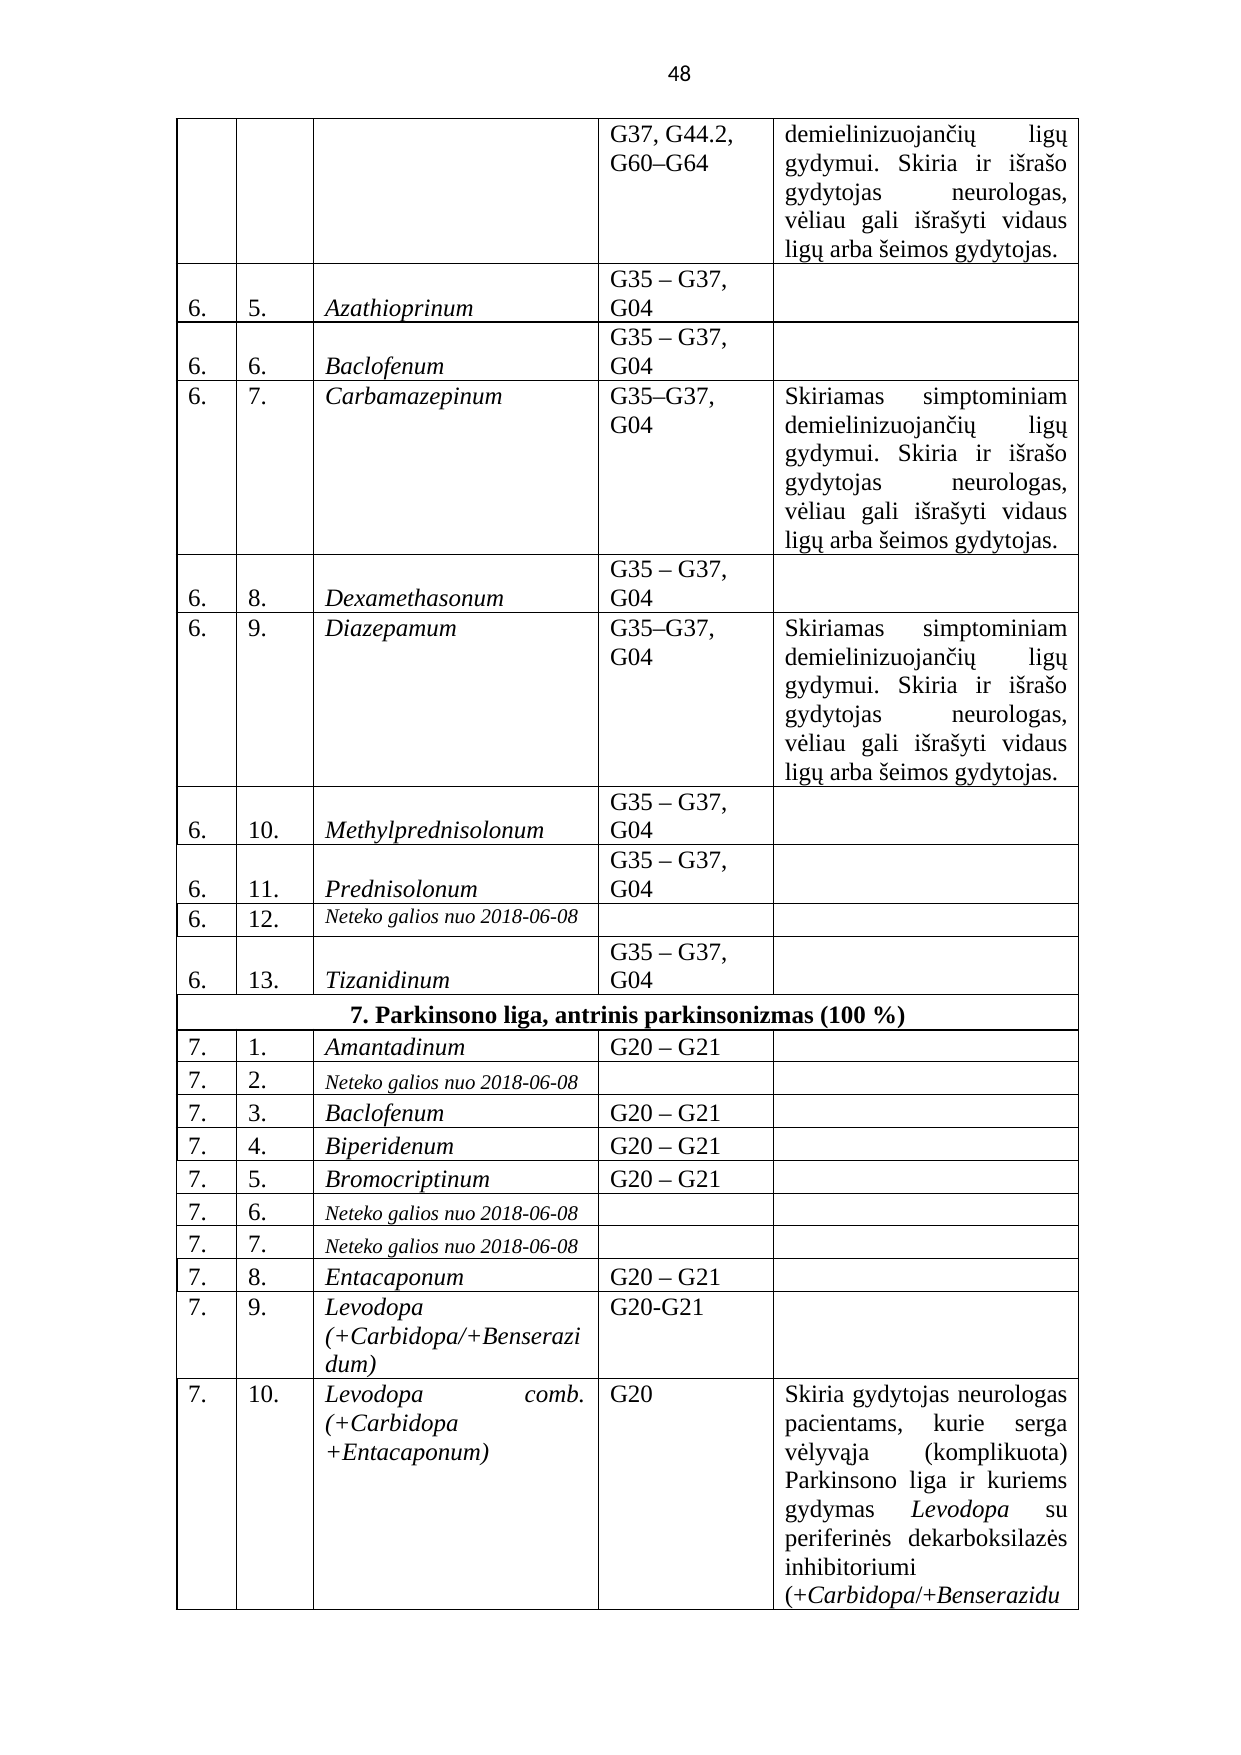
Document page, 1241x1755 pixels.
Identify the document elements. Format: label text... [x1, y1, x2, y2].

table_cell [1079, 1160, 1083, 1192]
table_cell Neteko galios nuo 2018-06-08 [314, 1226, 598, 1258]
table_cell [1103, 118, 1109, 263]
table_cell [1084, 1378, 1088, 1609]
table_cell 7. Parkinsono liga, antrinis parkinsonizmas (100 %) [178, 995, 1078, 1028]
table_cell [774, 323, 1078, 380]
table_cell [1099, 263, 1103, 321]
table_cell 6. [178, 381, 236, 553]
table_cell 9. [237, 1292, 313, 1378]
table_cell [774, 937, 1078, 994]
table_cell [1109, 903, 1123, 936]
table_cell [1079, 321, 1083, 380]
table_cell [1093, 1061, 1099, 1094]
table_cell G35 – G37, G04 [599, 264, 773, 321]
table_cell [1093, 844, 1099, 903]
table_cell G20 [599, 1379, 773, 1609]
table_cell G20 – G21 [599, 1128, 773, 1160]
table_cell [1088, 1193, 1093, 1225]
table_cell [1088, 1029, 1093, 1061]
table_cell [1099, 612, 1103, 786]
table_cell G35 – G37, G04 [599, 937, 773, 994]
table_cell [1109, 1127, 1123, 1160]
table_cell [1109, 118, 1123, 263]
table_cell [1109, 936, 1123, 994]
table_cell [1088, 263, 1093, 321]
table_cell 7. [178, 1031, 236, 1061]
table_cell [1079, 554, 1083, 612]
table_cell [1084, 903, 1088, 936]
table_cell [1084, 1225, 1088, 1258]
table_cell [1103, 1193, 1109, 1225]
table_cell 6. [178, 323, 236, 380]
table_cell 5. [237, 264, 313, 321]
table_cell Dexamethasonum [314, 555, 598, 612]
table_cell [1079, 994, 1083, 1028]
table_cell Levodopa comb. (+Carbidopa +Entacaponum) [314, 1379, 598, 1609]
table_cell 6. [178, 555, 236, 612]
table_cell [1109, 1094, 1123, 1127]
table_cell [1093, 1029, 1099, 1061]
table_cell 13. [237, 937, 313, 994]
table_cell [1109, 1225, 1123, 1258]
table_cell [1079, 1225, 1083, 1258]
table_cell [1088, 380, 1093, 553]
table_cell [1079, 263, 1083, 321]
table_cell Baclofenum [314, 323, 598, 380]
table_cell G20-G21 [599, 1292, 773, 1378]
table_cell [1099, 321, 1103, 380]
table_cell 6. [177, 845, 236, 903]
table_cell [1099, 1193, 1103, 1225]
table_cell [774, 1292, 1078, 1378]
table_cell [1099, 1225, 1103, 1258]
table_cell [1109, 1258, 1123, 1291]
table_cell [1093, 1127, 1099, 1160]
table_cell G20 – G21 [599, 1259, 773, 1291]
table_cell [1088, 118, 1093, 263]
table_cell [774, 1031, 1078, 1061]
table_cell [1093, 1193, 1099, 1225]
table_cell 6. [237, 1194, 313, 1225]
table_cell G20 – G21 [599, 1095, 773, 1127]
table_cell [1093, 118, 1099, 263]
table_cell G35 – G37, G04 [599, 845, 773, 903]
table_cell [1093, 612, 1099, 786]
table_cell G35–G37, G04 [599, 613, 773, 786]
table_cell [1109, 1291, 1123, 1378]
table_cell 8. [237, 555, 313, 612]
table_cell [1109, 994, 1123, 1028]
table_cell 6. [178, 264, 236, 321]
table_cell [1099, 1378, 1103, 1609]
table_cell [1093, 903, 1099, 936]
table_cell [774, 1226, 1078, 1258]
table_cell [1088, 994, 1093, 1028]
table_cell Tizanidinum [314, 937, 598, 994]
table_cell [1084, 1160, 1088, 1192]
table_cell Prednisolonum [314, 845, 598, 903]
table_cell [774, 904, 1078, 936]
table_cell Entacaponum [314, 1259, 598, 1291]
table_cell 7. [178, 1259, 236, 1291]
table_cell [1088, 844, 1093, 903]
table_cell [1093, 1160, 1099, 1192]
table_cell [1109, 1193, 1123, 1225]
table_cell [1079, 1029, 1083, 1061]
table_cell Amantadinum [314, 1031, 598, 1061]
table_cell [1103, 1061, 1109, 1094]
table_cell [1084, 1127, 1088, 1160]
table_cell [1099, 554, 1103, 612]
table_cell [314, 119, 598, 263]
table_cell [1093, 1378, 1099, 1609]
table_cell [1093, 1258, 1099, 1291]
table_cell [1079, 1061, 1083, 1094]
table_cell [774, 1194, 1078, 1225]
table_cell [1093, 263, 1099, 321]
table_cell G37, G44.2, G60–G64 [599, 119, 773, 263]
table_cell [1093, 1094, 1099, 1127]
table_cell [1079, 1258, 1083, 1291]
table_cell 9. [237, 613, 313, 786]
table_cell [1084, 936, 1088, 994]
table_cell [1084, 1061, 1088, 1094]
table_cell [1079, 1378, 1083, 1609]
table_cell [1109, 380, 1123, 553]
table_cell [774, 1128, 1078, 1160]
table_cell [1109, 786, 1123, 844]
table_cell [1103, 263, 1109, 321]
table_cell [1088, 1094, 1093, 1127]
table_cell [1088, 1061, 1093, 1094]
table_cell [1099, 1258, 1103, 1291]
table_cell [1099, 1127, 1103, 1160]
table_cell [1109, 321, 1123, 380]
table_cell [1103, 380, 1109, 553]
table_cell [1103, 1378, 1109, 1609]
table_cell 2. [237, 1062, 313, 1094]
table_cell 5. [237, 1161, 313, 1192]
table_cell [1099, 1061, 1103, 1094]
table_cell [1079, 380, 1083, 553]
table_cell [1088, 1291, 1093, 1378]
table_cell [1084, 380, 1088, 553]
table_cell [1099, 936, 1103, 994]
table_cell [1088, 1378, 1093, 1609]
table_cell [1103, 554, 1109, 612]
table_cell [1103, 1225, 1109, 1258]
table_cell [1079, 1127, 1083, 1160]
table_cell 7. [177, 1194, 236, 1225]
table_cell [1079, 1094, 1083, 1127]
table_cell [1079, 1193, 1083, 1225]
table_cell [1103, 1029, 1109, 1061]
table_cell G35 – G37, G04 [599, 787, 773, 844]
table_cell [1099, 844, 1103, 903]
table_cell 6. [178, 613, 236, 786]
table_cell 7. [237, 1226, 313, 1258]
table_cell [1099, 1094, 1103, 1127]
table_cell G35 – G37, G04 [599, 555, 773, 612]
table_cell [1084, 1193, 1088, 1225]
table_cell 10. [237, 1379, 313, 1609]
table_cell [1079, 118, 1083, 263]
table_cell [774, 1161, 1078, 1192]
table_cell 6. [237, 323, 313, 380]
table_cell Neteko galios nuo 2018-06-08 [314, 1194, 598, 1225]
table_cell [1109, 1160, 1123, 1192]
table_cell [178, 119, 236, 263]
table_cell [599, 1226, 773, 1258]
table_cell [1093, 994, 1099, 1028]
table_cell [1103, 786, 1109, 844]
table_cell [1103, 1127, 1109, 1160]
table_cell [1084, 554, 1088, 612]
table_cell Methylprednisolonum [314, 787, 598, 844]
table_cell 7. [237, 381, 313, 553]
table_cell 7. [177, 1226, 236, 1258]
table_cell [774, 787, 1078, 844]
table_cell [599, 1194, 773, 1225]
table_cell [1103, 1258, 1109, 1291]
table_cell Azathioprinum [314, 264, 598, 321]
table_cell [1079, 844, 1083, 903]
table_cell [774, 845, 1078, 903]
table_cell Neteko galios nuo 2018-06-08 [314, 1062, 598, 1094]
table_cell [1084, 321, 1088, 380]
table_cell [1079, 903, 1083, 936]
table_cell Neteko galios nuo 2018-06-08 [314, 904, 598, 936]
table_cell [774, 1259, 1078, 1291]
table_cell [1103, 936, 1109, 994]
table_cell [1084, 786, 1088, 844]
table_cell 8. [237, 1259, 313, 1291]
table_cell [1103, 321, 1109, 380]
table_cell [1093, 554, 1099, 612]
table_cell [1093, 786, 1099, 844]
table_cell [1093, 321, 1099, 380]
table_cell [1093, 1225, 1099, 1258]
table_cell [1109, 1029, 1123, 1061]
table_cell [1088, 321, 1093, 380]
table_cell 3. [237, 1095, 313, 1127]
table_cell [1103, 1094, 1109, 1127]
table_cell [1099, 1029, 1103, 1061]
table_cell [1109, 554, 1123, 612]
table_cell [1103, 1291, 1109, 1378]
table_cell [1088, 612, 1093, 786]
table_cell [1088, 936, 1093, 994]
table_cell [1079, 786, 1083, 844]
table_cell [1093, 380, 1099, 553]
table_cell Baclofenum [314, 1095, 598, 1127]
table_cell 7. [177, 1161, 236, 1192]
table_cell [1079, 612, 1083, 786]
table_cell Skiria gydytojas neurologas pacientams, kurie serga vėlyvąja (komplikuota) Parkinsono liga ir kuriems gydymas Levodopa su periferinės dekarboksilazės inhibitoriumi (+Carbidopa/+Benserazidu [774, 1379, 1078, 1609]
table_cell [1093, 1291, 1099, 1378]
table_cell 6. [178, 787, 236, 844]
table_cell Biperidenum [314, 1128, 598, 1160]
table_cell [1103, 1160, 1109, 1192]
table_cell [1084, 1258, 1088, 1291]
table_cell [1088, 554, 1093, 612]
table_cell 7. [178, 1379, 236, 1609]
table_cell Skiriamas simptominiam demielinizuojančių ligų gydymui. Skiria ir išrašo gydytojas neurologas, vėliau gali išrašyti vidaus ligų arba šeimos gydytojas. [774, 381, 1078, 553]
table_cell [1084, 1291, 1088, 1378]
table_cell [1109, 263, 1123, 321]
table_cell [1099, 786, 1103, 844]
table_cell 7. [178, 1128, 236, 1160]
table_cell [599, 1062, 773, 1094]
table_cell 12. [237, 904, 313, 936]
table_cell [774, 264, 1078, 321]
table_cell [1103, 994, 1109, 1028]
table_cell [774, 1095, 1078, 1127]
table_cell [1103, 612, 1109, 786]
table_cell 7. [178, 1062, 236, 1094]
table_cell G35–G37, G04 [599, 381, 773, 553]
table_cell Carbamazepinum [314, 381, 598, 553]
table_cell [1088, 1225, 1093, 1258]
table_cell [1088, 1258, 1093, 1291]
table_cell Diazepamum [314, 613, 598, 786]
table_cell Levodopa (+Carbidopa/+Benserazidum) [314, 1292, 598, 1378]
table_cell [1084, 612, 1088, 786]
table_cell [1103, 844, 1109, 903]
table_cell [599, 904, 773, 936]
table_cell [237, 119, 313, 263]
table_cell [1079, 936, 1083, 994]
table_cell Skiriamas simptominiam demielinizuojančių ligų gydymui. Skiria ir išrašo gydytojas neurologas, vėliau gali išrašyti vidaus ligų arba šeimos gydytojas. [774, 613, 1078, 786]
table_cell [1084, 844, 1088, 903]
table_cell [1099, 994, 1103, 1028]
table_cell G20 – G21 [599, 1161, 773, 1192]
table_cell [1084, 118, 1088, 263]
table_cell [1084, 1094, 1088, 1127]
table_cell [774, 555, 1078, 612]
table_cell [1109, 1378, 1123, 1609]
table_cell 10. [237, 787, 313, 844]
table_cell 11. [237, 845, 313, 903]
table_cell 7. [178, 1095, 236, 1127]
table_cell [1088, 1127, 1093, 1160]
table_cell 1. [237, 1031, 313, 1061]
table_cell [1079, 1291, 1083, 1378]
table_cell [1099, 903, 1103, 936]
table_cell demielinizuojančių ligų gydymui. Skiria ir išrašo gydytojas neurologas, vėliau gali išrašyti vidaus ligų arba šeimos gydytojas. [774, 119, 1078, 263]
table_cell [1088, 903, 1093, 936]
table_cell Bromocriptinum [314, 1161, 598, 1192]
table_cell 6. [177, 937, 236, 994]
table_cell [1084, 263, 1088, 321]
table_cell [1099, 380, 1103, 553]
table_cell [1084, 994, 1088, 1028]
table_cell [1109, 844, 1123, 903]
table_cell [1099, 1160, 1103, 1192]
table_cell [1084, 1029, 1088, 1061]
table_cell G20 – G21 [599, 1031, 773, 1061]
table_cell 4. [237, 1128, 313, 1160]
table_cell [1099, 118, 1103, 263]
table_cell [1088, 786, 1093, 844]
table_cell [1088, 1160, 1093, 1192]
table_cell G35 – G37, G04 [599, 323, 773, 380]
table_cell [1093, 936, 1099, 994]
table_cell 7. [177, 1292, 236, 1378]
table_cell 6. [178, 904, 236, 936]
table_cell [1109, 612, 1123, 786]
table_cell [1099, 1291, 1103, 1378]
table_cell [1103, 903, 1109, 936]
table_cell [774, 1062, 1078, 1094]
table_cell [1109, 1061, 1123, 1094]
